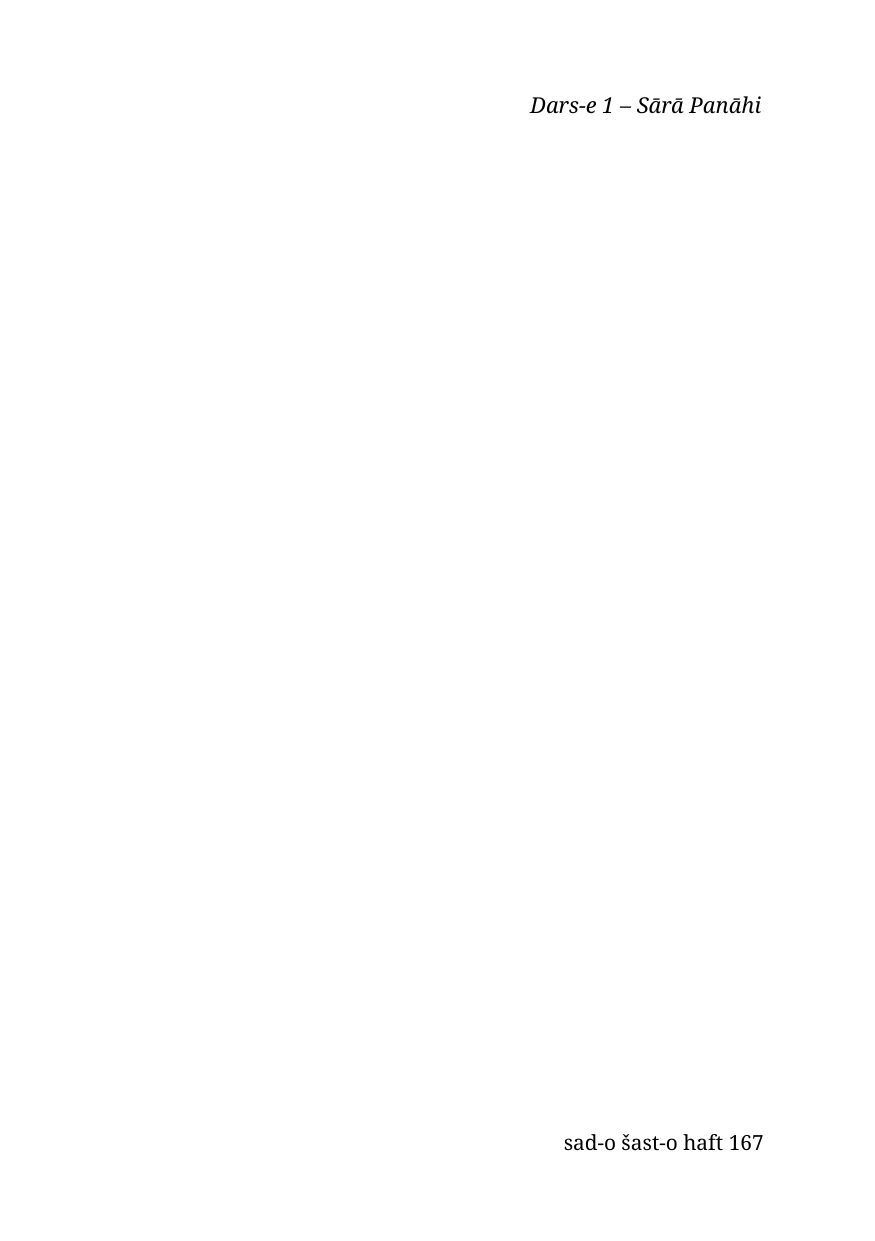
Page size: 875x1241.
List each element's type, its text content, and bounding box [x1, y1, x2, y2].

text sad-o šast-o haft 167 [111, 1128, 763, 1157]
